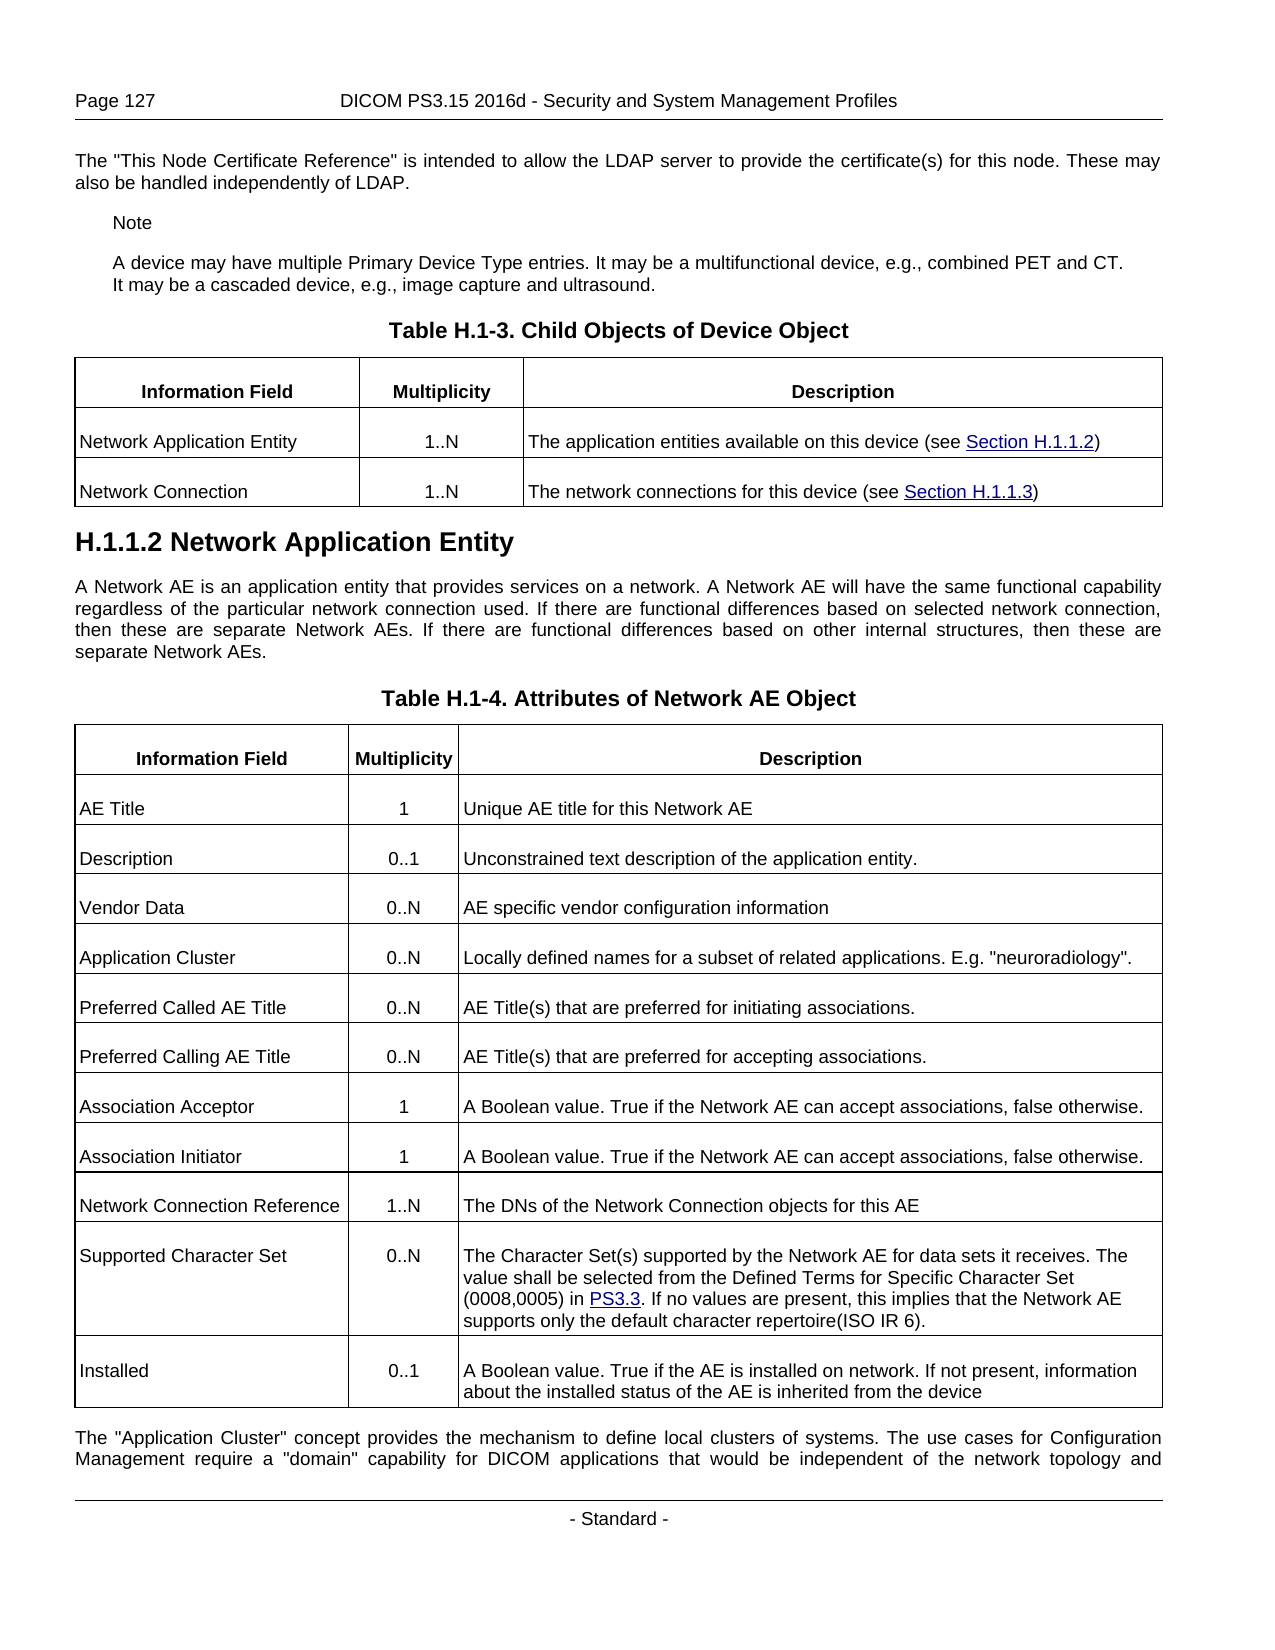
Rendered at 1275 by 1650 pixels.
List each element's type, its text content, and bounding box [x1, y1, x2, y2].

table_cell Locally defined names for a subset of related applications. E.g. "neuroradiology". [459, 924, 1162, 973]
table_cell 1..N [349, 1173, 458, 1221]
table_cell Preferred Calling AE Title [76, 1023, 348, 1072]
table_cell Supported Character Set [76, 1222, 348, 1335]
text A Network AE is an application entity that provides services on a network. A Network AE will have the same functional capability regardless of the particular network connection used. If there are functional differences based on selected network connection, then these are separate Network AEs. If there are functional differences based on other internal structures, then these are separate Network AEs. [75, 576, 1162, 662]
table_cell 1 [349, 1123, 458, 1171]
table_cell Network Connection Reference [76, 1173, 348, 1221]
text Note [112, 212, 1125, 233]
table_cell Unique AE title for this Network AE [459, 775, 1162, 823]
table_cell A Boolean value. True if the AE is installed on network. If not present, information about the installed status of the AE is inherited from the device [459, 1336, 1162, 1407]
table_cell Application Cluster [76, 924, 348, 973]
table_cell A Boolean value. True if the Network AE can accept associations, false otherwise. [459, 1073, 1162, 1122]
table_cell 0..N [349, 924, 458, 973]
table_cell 0..N [349, 974, 458, 1022]
table_cell Vendor Data [76, 874, 348, 923]
table_cell 1 [349, 1073, 458, 1122]
table_header Information Field [76, 358, 359, 407]
table_header Multiplicity [349, 725, 458, 774]
text Table H.1-3. Child Objects of Device Object [75, 318, 1162, 344]
table_cell Unconstrained text description of the application entity. [459, 825, 1162, 873]
table_cell The DNs of the Network Connection objects for this AE [459, 1173, 1162, 1221]
table_cell AE Title(s) that are preferred for accepting associations. [459, 1023, 1162, 1072]
table_cell 0..1 [349, 1336, 458, 1407]
table_cell 1 [349, 775, 458, 823]
table_cell 0..N [349, 1023, 458, 1072]
text The "This Node Certificate Reference" is intended to allow the LDAP server to provide the certificate(s) for this node. These may also be handled independently of LDAP. [75, 150, 1162, 193]
table_cell The network connections for this device (see Section H.1.1.3) [524, 458, 1162, 506]
table_header Description [459, 725, 1162, 774]
table_cell 0..N [349, 1222, 458, 1335]
text The "Application Cluster" concept provides the mechanism to define local clusters of systems. The use cases for Configuration Management require a "domain" capability for DICOM applications that would be independent of the network topology and [75, 1426, 1162, 1469]
table_cell Installed [76, 1336, 348, 1407]
table_cell Network Connection [76, 458, 359, 506]
table_cell AE Title(s) that are preferred for initiating associations. [459, 974, 1162, 1022]
table_cell The Character Set(s) supported by the Network AE for data sets it receives. The value shall be selected from the Defined Terms for Specific Character Set (0008,0005) in PS3.3. If no values are present, this implies that the Network AE supports only the default character repertoire(ISO IR 6). [459, 1222, 1162, 1335]
text A device may have multiple Primary Device Type entries. It may be a multifunctional device, e.g., combined PET and CT. It may be a cascaded device, e.g., image capture and ultrasound. [112, 252, 1125, 295]
table_cell Association Acceptor [76, 1073, 348, 1122]
table_cell The application entities available on this device (see Section H.1.1.2) [524, 408, 1162, 457]
table_cell Preferred Called AE Title [76, 974, 348, 1022]
table_cell AE Title [76, 775, 348, 823]
text Table H.1-4. Attributes of Network AE Object [75, 685, 1162, 711]
table_cell 1..N [360, 458, 523, 506]
table_cell AE specific vendor configuration information [459, 874, 1162, 923]
table_cell Network Application Entity [76, 408, 359, 457]
table_header Description [524, 358, 1162, 407]
table_cell 1..N [360, 408, 523, 457]
table_cell 0..1 [349, 825, 458, 873]
table_cell Association Initiator [76, 1123, 348, 1171]
table_cell A Boolean value. True if the Network AE can accept associations, false otherwise. [459, 1123, 1162, 1171]
table_cell Description [76, 825, 348, 873]
table_header Information Field [76, 725, 348, 774]
table_cell 0..N [349, 874, 458, 923]
table_header Multiplicity [360, 358, 523, 407]
text H.1.1.2 Network Application Entity [75, 526, 1162, 557]
